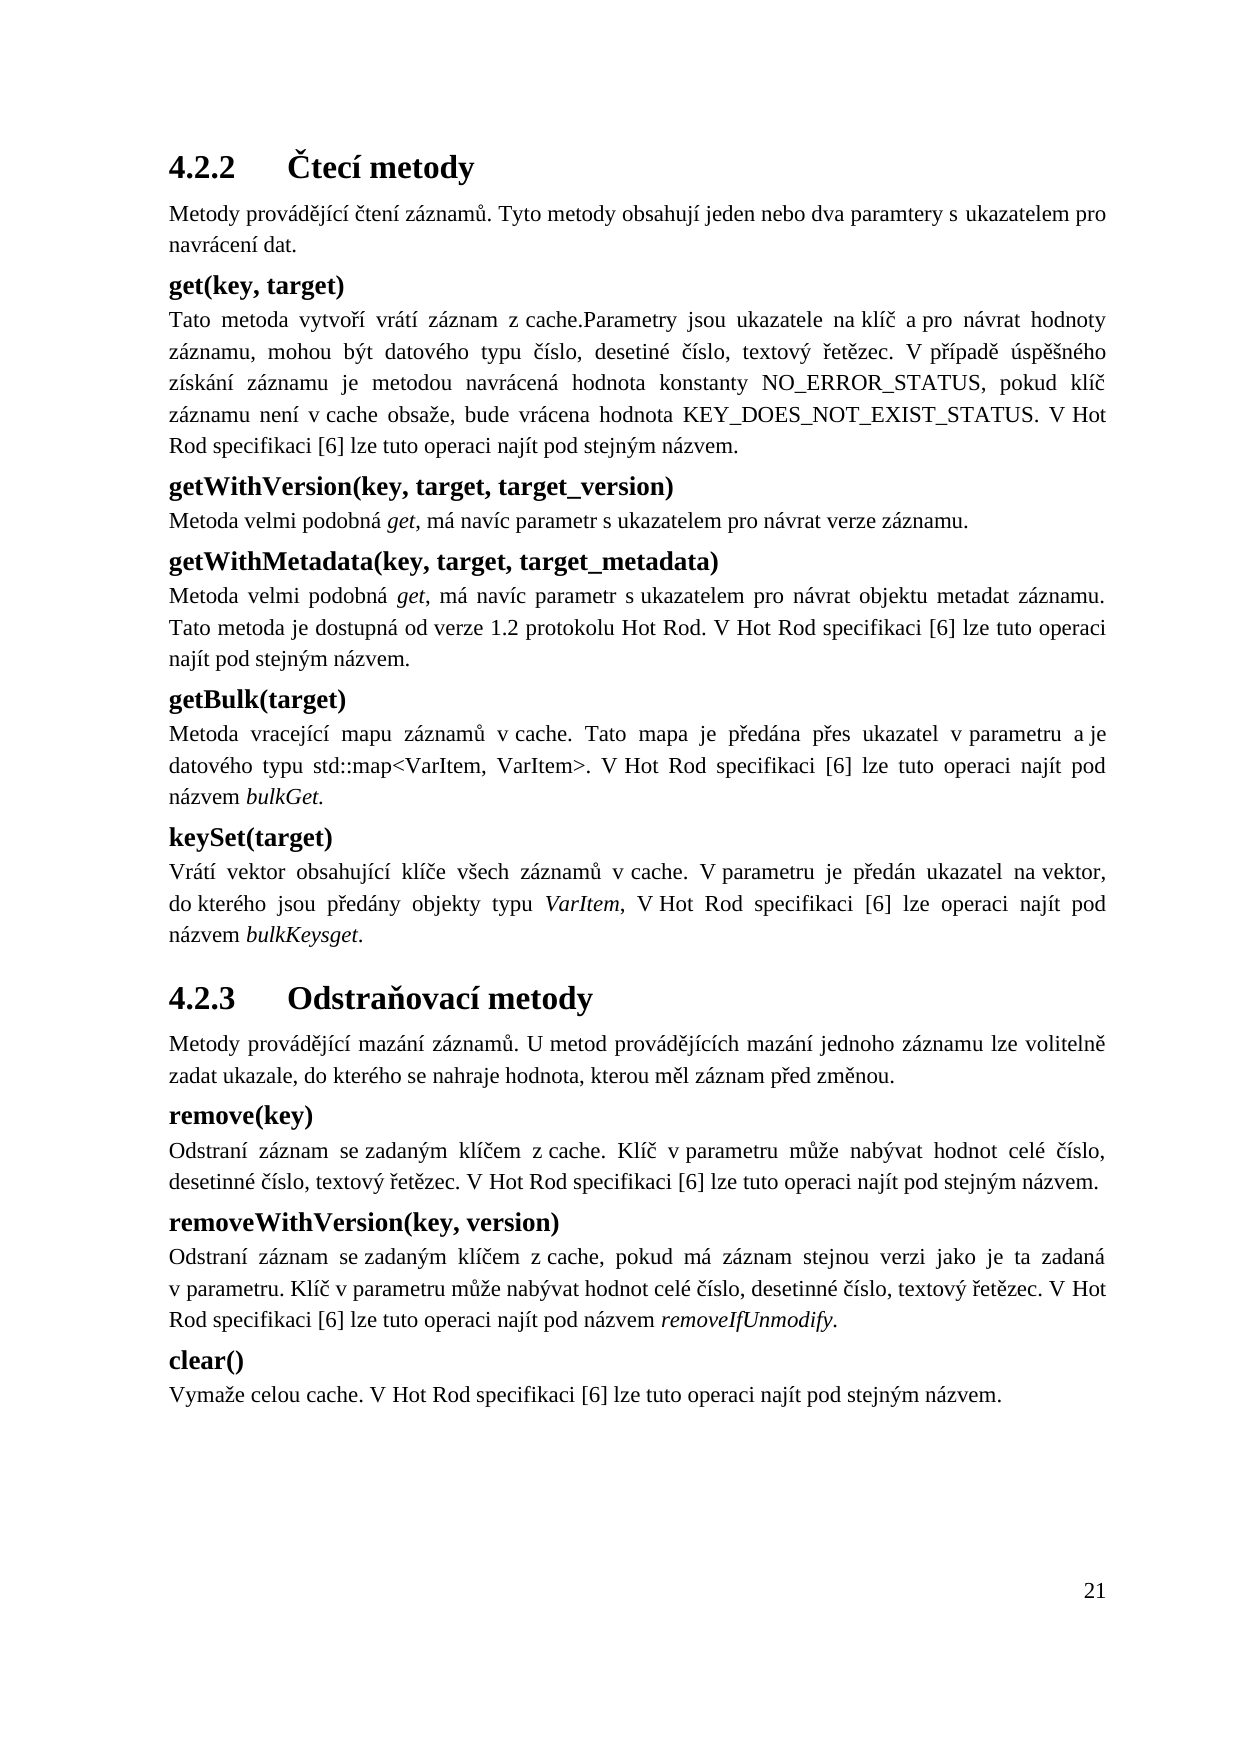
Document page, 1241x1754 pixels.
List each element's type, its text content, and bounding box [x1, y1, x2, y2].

text Metody provádějící mazání záznamů. U metod provádějících mazání jednoho záznamu lze volitelně zadat ukazale, do kterého se nahraje hodnota, kterou měl záznam před změnou. [169, 1030, 1106, 1088]
text Vrátí vektor obsahující klíče všech záznamů v cache. V parametru je předán ukazatel na vektor, do kterého jsou předány objekty typu VarItem, V Hot Rod specifikaci [6] lze operaci najít pod názvem bulkKeysget. [169, 858, 1106, 948]
text Tato metoda vytvoří vrátí záznam z cache.Parametry jsou ukazatele na klíč a pro návrat hodnoty záznamu, mohou být datového typu číslo, desetiné číslo, textový řetězec. V případě úspěšného získání záznamu je metodou navrácená hodnota konstanty NO_ERROR_STATUS, pokud klíč záznamu není v cache obsaže, bude vrácena hodnota KEY_DOES_NOT_EXIST_STATUS. V Hot Rod specifikaci [6] lze tuto operaci najít pod stejným názvem. [169, 306, 1106, 459]
text Metoda vracející mapu záznamů v cache. Tato mapa je předána přes ukazatel v parametru a je datového typu std::map<VarItem, VarItem>. V Hot Rod specifikaci [6] lze tuto operaci najít pod názvem bulkGet. [169, 720, 1106, 810]
text Metoda velmi podobná get, má navíc parametr s ukazatelem pro návrat verze záznamu. [169, 507, 1106, 534]
text Vymaže celou cache. V Hot Rod specifikaci [6] lze tuto operaci najít pod stejným názvem. [169, 1381, 1106, 1407]
text Metoda velmi podobná get, má navíc parametr s ukazatelem pro návrat objektu metadat záznamu. Tato metoda je dostupná od verze 1.2 protokolu Hot Rod. V Hot Rod specifikaci [6] lze tuto operaci najít pod stejným názvem. [169, 582, 1106, 672]
text getWithMetadata(key, target, target_metadata) [169, 545, 1106, 576]
text removeWithVersion(key, version) [169, 1206, 1106, 1237]
text Metody provádějící čtení záznamů. Tyto metody obsahují jeden nebo dva paramtery s ukazatelem pro navrácení dat. [169, 200, 1106, 258]
text getWithVersion(key, target, target_version) [169, 470, 1106, 501]
text get(key, target) [169, 269, 1106, 300]
text Odstraní záznam se zadaným klíčem z cache. Klíč v parametru může nabývat hodnot celé číslo, desetinné číslo, textový řetězec. V Hot Rod specifikaci [6] lze tuto operaci najít pod stejným názvem. [169, 1137, 1106, 1194]
text keySet(target) [169, 821, 1106, 852]
subtitle Odstraňovací metody [169, 978, 1106, 1016]
text Odstraní záznam se zadaným klíčem z cache, pokud má záznam stejnou verzi jako je ta zadaná v parametru. Klíč v parametru může nabývat hodnot celé číslo, desetinné číslo, textový řetězec. V Hot Rod specifikaci [6] lze tuto operaci najít pod názvem removeIfUnmodify. [169, 1243, 1106, 1333]
text clear() [169, 1344, 1106, 1375]
text getBulk(target) [169, 683, 1106, 714]
subtitle Čtecí metody [169, 148, 1106, 186]
text remove(key) [169, 1099, 1106, 1131]
